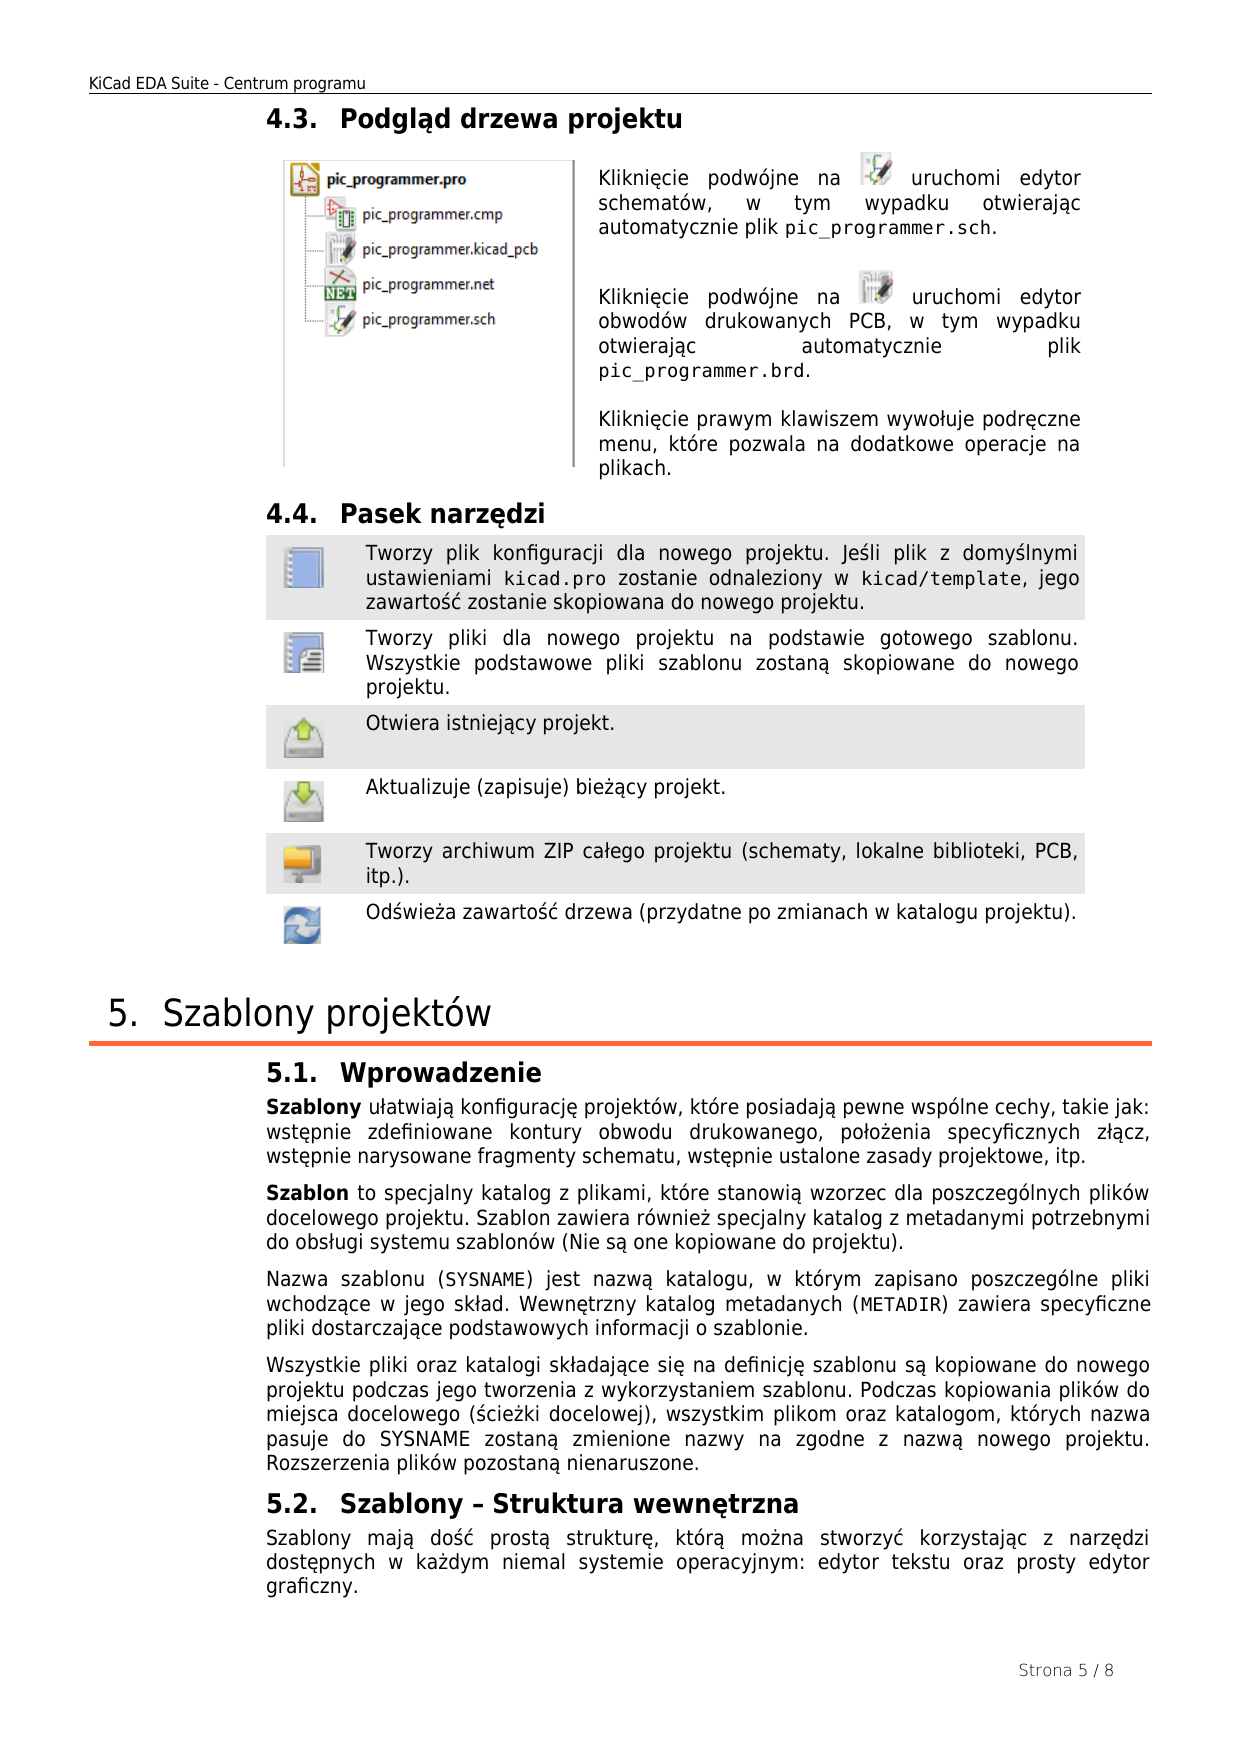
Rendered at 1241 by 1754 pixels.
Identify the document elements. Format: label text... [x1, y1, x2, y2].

table_header Kliknięcie podwójne na uruchomi edytor schematów, w tym wypadku otwierając automatycznie plik pic_programmer.sch. Kliknięcie podwójne na uruchomi edytor obwodów drukowanych PCB, w tym wypadku otwierając automatycznie plik pic_programmer.brd. Kliknięcie prawym klawiszem wywołuje podręczne menu, które pozwala na dodatkowe operacje na plikach. [581, 141, 1087, 486]
subtitle Szablony – Struktura wewnętrzna [266, 1488, 1152, 1519]
table_header [266, 141, 581, 486]
subtitle Pasek narzędzi [266, 498, 1152, 529]
table_cell [266, 620, 348, 705]
subtitle Wprowadzenie [266, 1058, 1152, 1089]
table_cell [266, 895, 348, 956]
table_header Tworzy plik konfiguracji dla nowego projektu. Jeśli plik z domyślnymi ustawieniami kicad.pro zostanie odnaleziony w kicad/template, jego zawartość zostanie skopiowana do nowego projektu. [348, 535, 1085, 620]
table_cell Aktualizuje (zapisuje) bieżący projekt. [348, 769, 1085, 833]
subtitle Podgląd drzewa projektu [266, 103, 1152, 135]
table_cell Tworzy archiwum ZIP całego projektu (schematy, lokalne biblioteki, PCB, itp.). [348, 833, 1085, 894]
table_cell [266, 833, 348, 894]
text Nazwa szablonu (SYSNAME) jest nazwą katalogu, w którym zapisano poszczególne pliki wchodzące w jego skład. Wewnętrzny katalog metadanych (METADIR) zawiera specyficzne pliki dostarczające podstawowych informacji o szablonie. [266, 1267, 1152, 1341]
text Szablony ułatwiają konfigurację projektów, które posiadają pewne wspólne cechy, takie jak: wstępnie zdefiniowane kontury obwodu drukowanego, położenia specyficznych złącz, wstępnie narysowane fragmenty schematu, wstępnie ustalone zasady projektowe, itp. [266, 1095, 1152, 1169]
table_cell [266, 705, 348, 769]
text Wszystkie pliki oraz katalogi składające się na definicję szablonu są kopiowane do nowego projektu podczas jego tworzenia z wykorzystaniem szablonu. Podczas kopiowania plików do miejsca docelowego (ścieżki docelowej), wszystkim plikom oraz katalogom, których nazwa pasuje do SYSNAME zostaną zmienione nazwy na zgodne z nazwą nowego projektu. Rozszerzenia plików pozostaną nienaruszone. [266, 1353, 1152, 1476]
table_cell [266, 769, 348, 833]
table_cell Odświeża zawartość drzewa (przydatne po zmianach w katalogu projektu). [348, 895, 1085, 956]
subtitle Szablony projektów [88, 985, 1152, 1046]
table_cell Otwiera istniejący projekt. [348, 705, 1085, 769]
table_cell Tworzy pliki dla nowego projektu na podstawie gotowego szablonu. Wszystkie podstawowe pliki szablonu zostaną skopiowane do nowego projektu. [348, 620, 1085, 705]
table_header [266, 535, 348, 620]
text Szablony mają dość prostą strukturę, którą można stworzyć korzystając z narzędzi dostępnych w każdym niemal systemie operacyjnym: edytor tekstu oraz prosty edytor graficzny. [266, 1525, 1152, 1599]
text Szablon to specjalny katalog z plikami, które stanowią wzorzec dla poszczególnych plików docelowego projektu. Szablon zawiera również specjalny katalog z metadanymi potrzebnymi do obsługi systemu szablonów (Nie są one kopiowane do projektu). [266, 1181, 1152, 1255]
